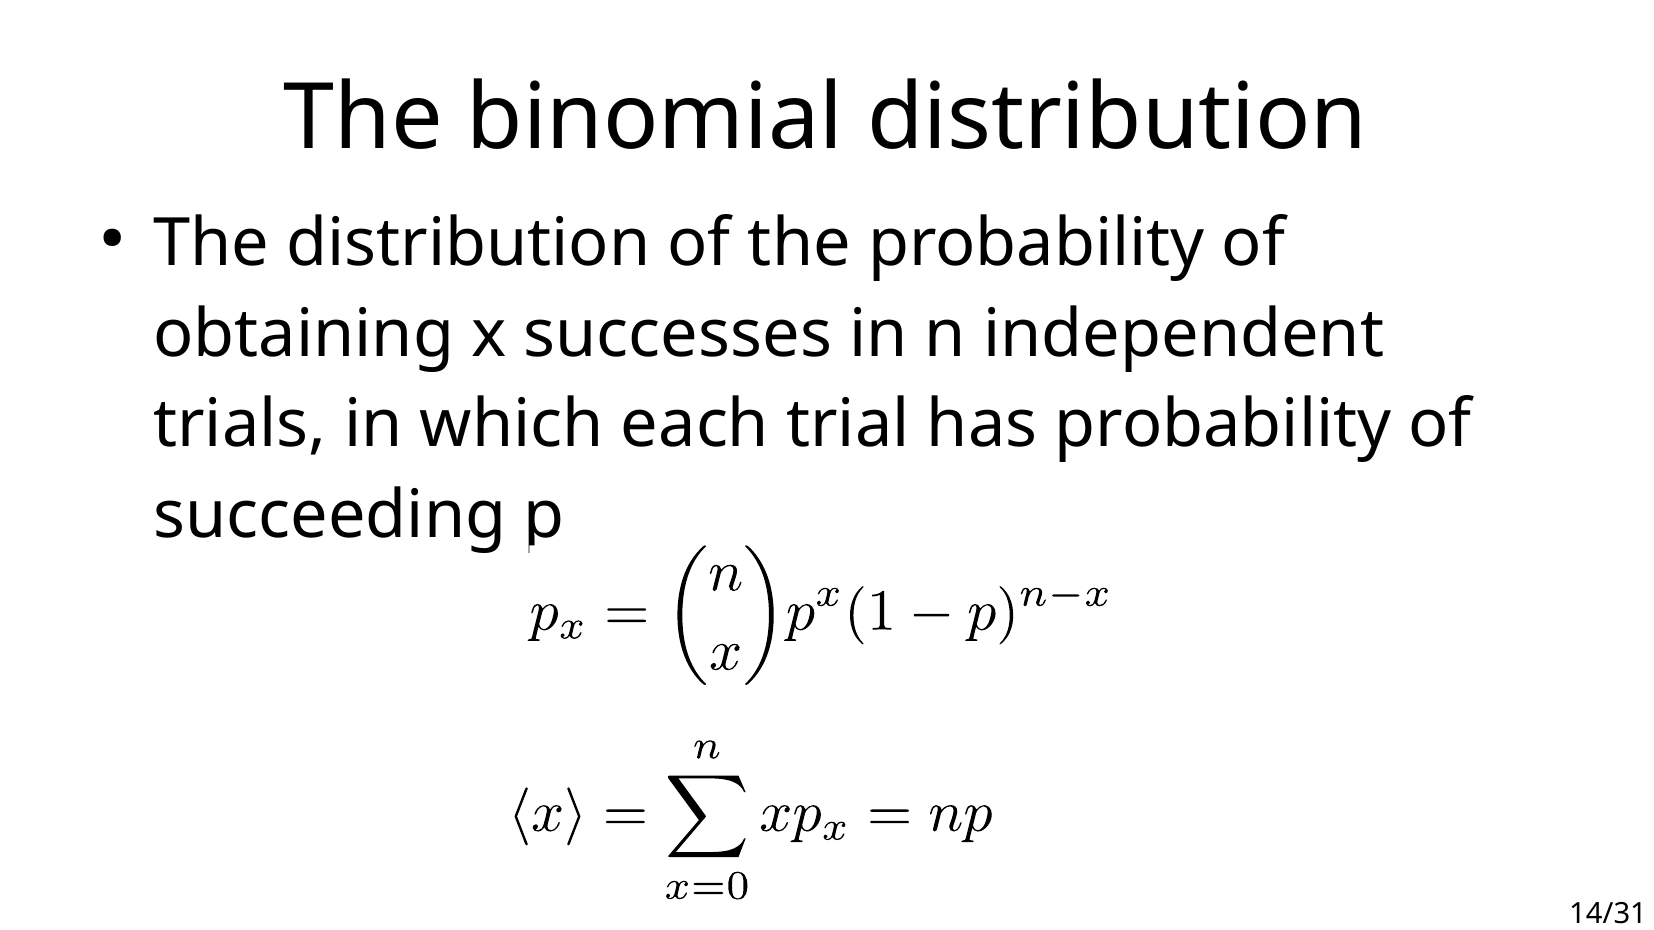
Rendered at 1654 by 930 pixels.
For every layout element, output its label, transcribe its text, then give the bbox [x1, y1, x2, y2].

list The distribution of the probability of obtaining x successes in n independent trials, in which each trial has probability of succeeding p [82, 193, 1571, 734]
title The binomial distribution [82, 1, 1571, 193]
text_box [508, 740, 993, 900]
text_box [527, 545, 1111, 685]
